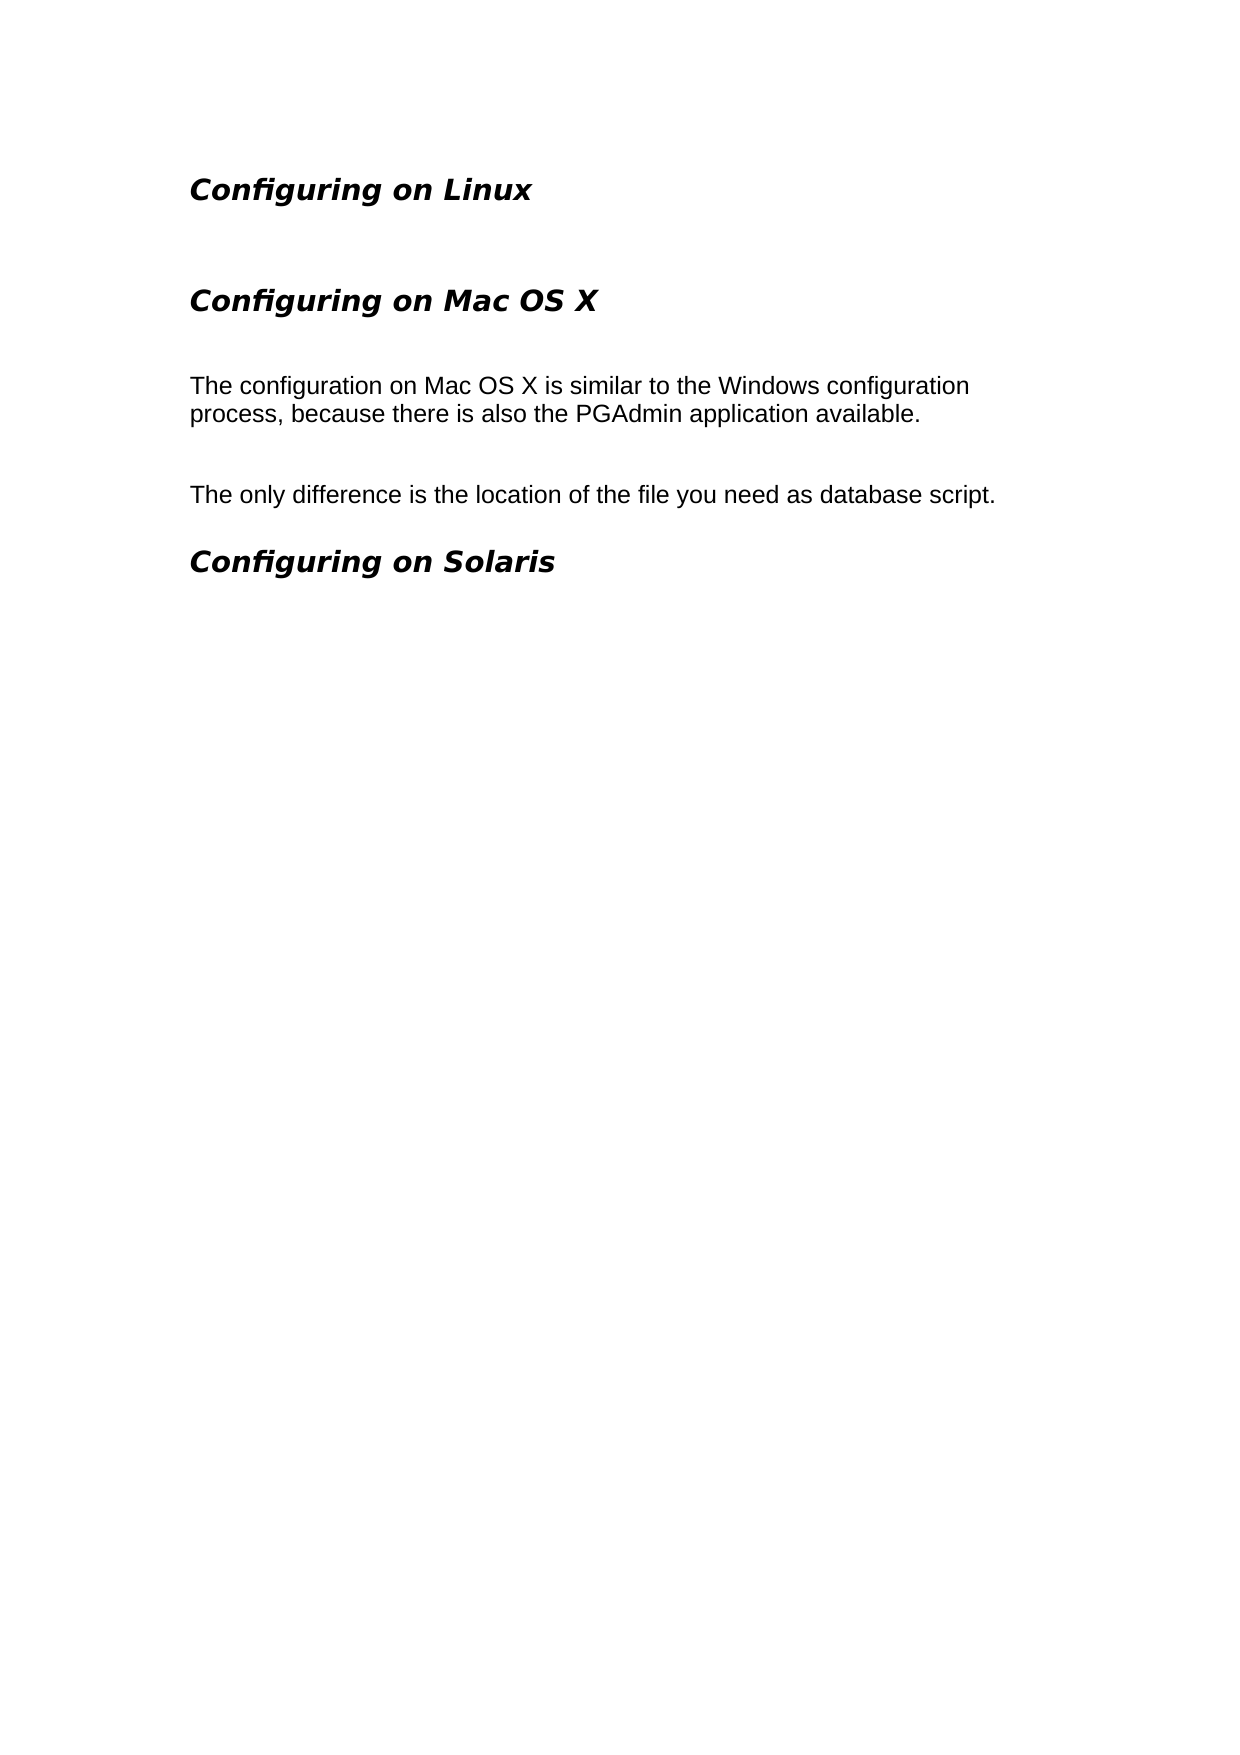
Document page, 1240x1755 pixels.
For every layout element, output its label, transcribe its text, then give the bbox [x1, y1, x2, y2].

subtitle Configuring on Mac OS X [189, 285, 1050, 319]
subtitle Configuring on Solaris [189, 546, 1050, 580]
subtitle Configuring on Linux [189, 173, 1050, 207]
text The configuration on Mac OS X is similar to the Windows configuration process, because there is also the PGAdmin application available. [189, 372, 1050, 427]
text The only difference is the location of the file you need as database script. [189, 480, 1050, 508]
